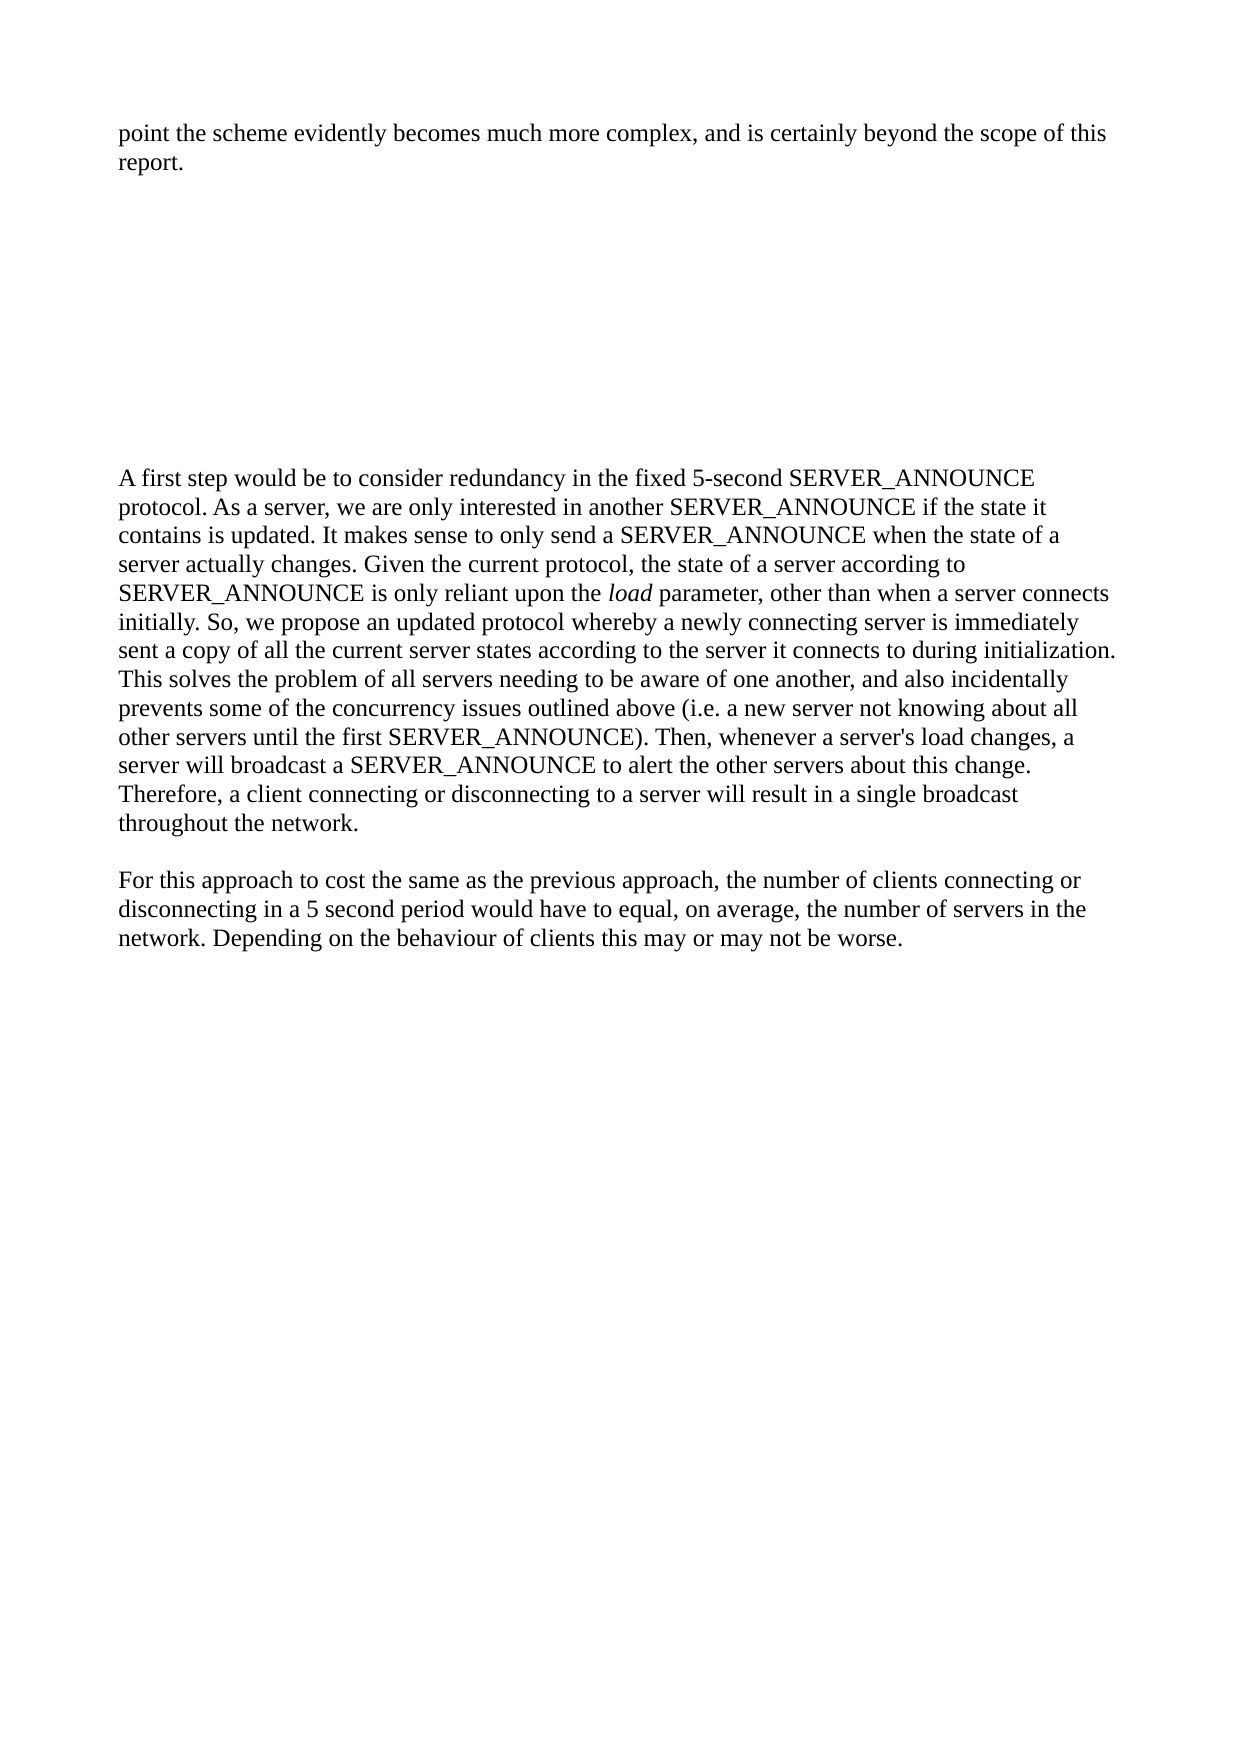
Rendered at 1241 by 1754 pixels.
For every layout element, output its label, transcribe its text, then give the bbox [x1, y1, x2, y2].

text point the scheme evidently becomes much more complex, and is certainly beyond the scope of this report. [118, 118, 1122, 176]
text For this approach to cost the same as the previous approach, the number of clients connecting or disconnecting in a 5 second period would have to equal, on average, the number of servers in the network. Depending on the behaviour of clients this may or may not be worse. [118, 866, 1122, 952]
text A first step would be to consider redundancy in the fixed 5-second SERVER_ANNOUNCE protocol. As a server, we are only interested in another SERVER_ANNOUNCE if the state it contains is updated. It makes sense to only send a SERVER_ANNOUNCE when the state of a server actually changes. Given the current protocol, the state of a server according to SERVER_ANNOUNCE is only reliant upon the load parameter, other than when a server connects initially. So, we propose an updated protocol whereby a newly connecting server is immediately sent a copy of all the current server states according to the server it connects to during initialization. This solves the problem of all servers needing to be aware of one another, and also incidentally prevents some of the concurrency issues outlined above (i.e. a new server not knowing about all other servers until the first SERVER_ANNOUNCE). Then, whenever a server's load changes, a server will broadcast a SERVER_ANNOUNCE to alert the other servers about this change. Therefore, a client connecting or disconnecting to a server will result in a single broadcast throughout the network. [118, 463, 1122, 837]
